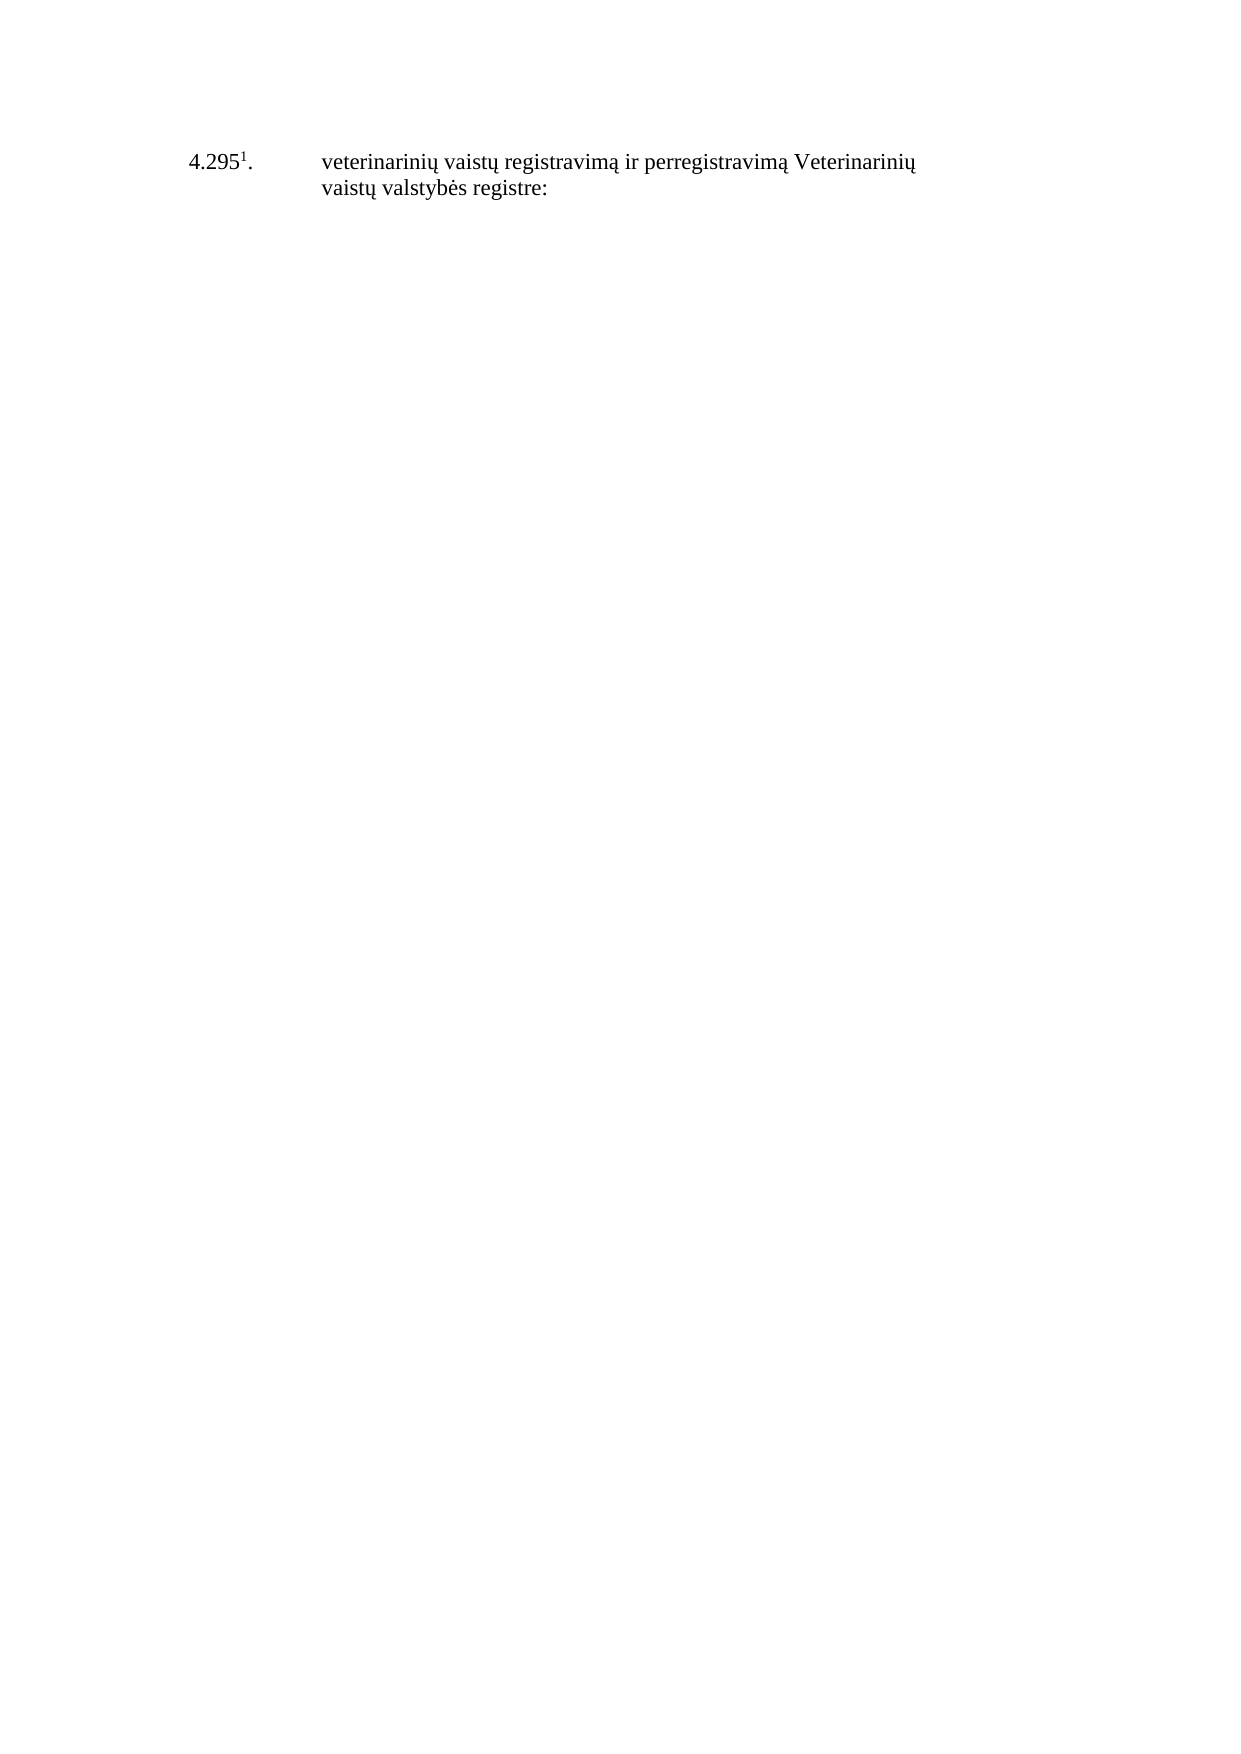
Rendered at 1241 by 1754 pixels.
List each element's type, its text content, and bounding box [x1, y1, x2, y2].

table_header 4.2951. [177, 148, 321, 200]
table_header [986, 148, 1148, 200]
table_header veterinarinių vaistų registravimą ir perregistravimą Veterinarinių vaistų valstybės registre: [321, 148, 986, 200]
